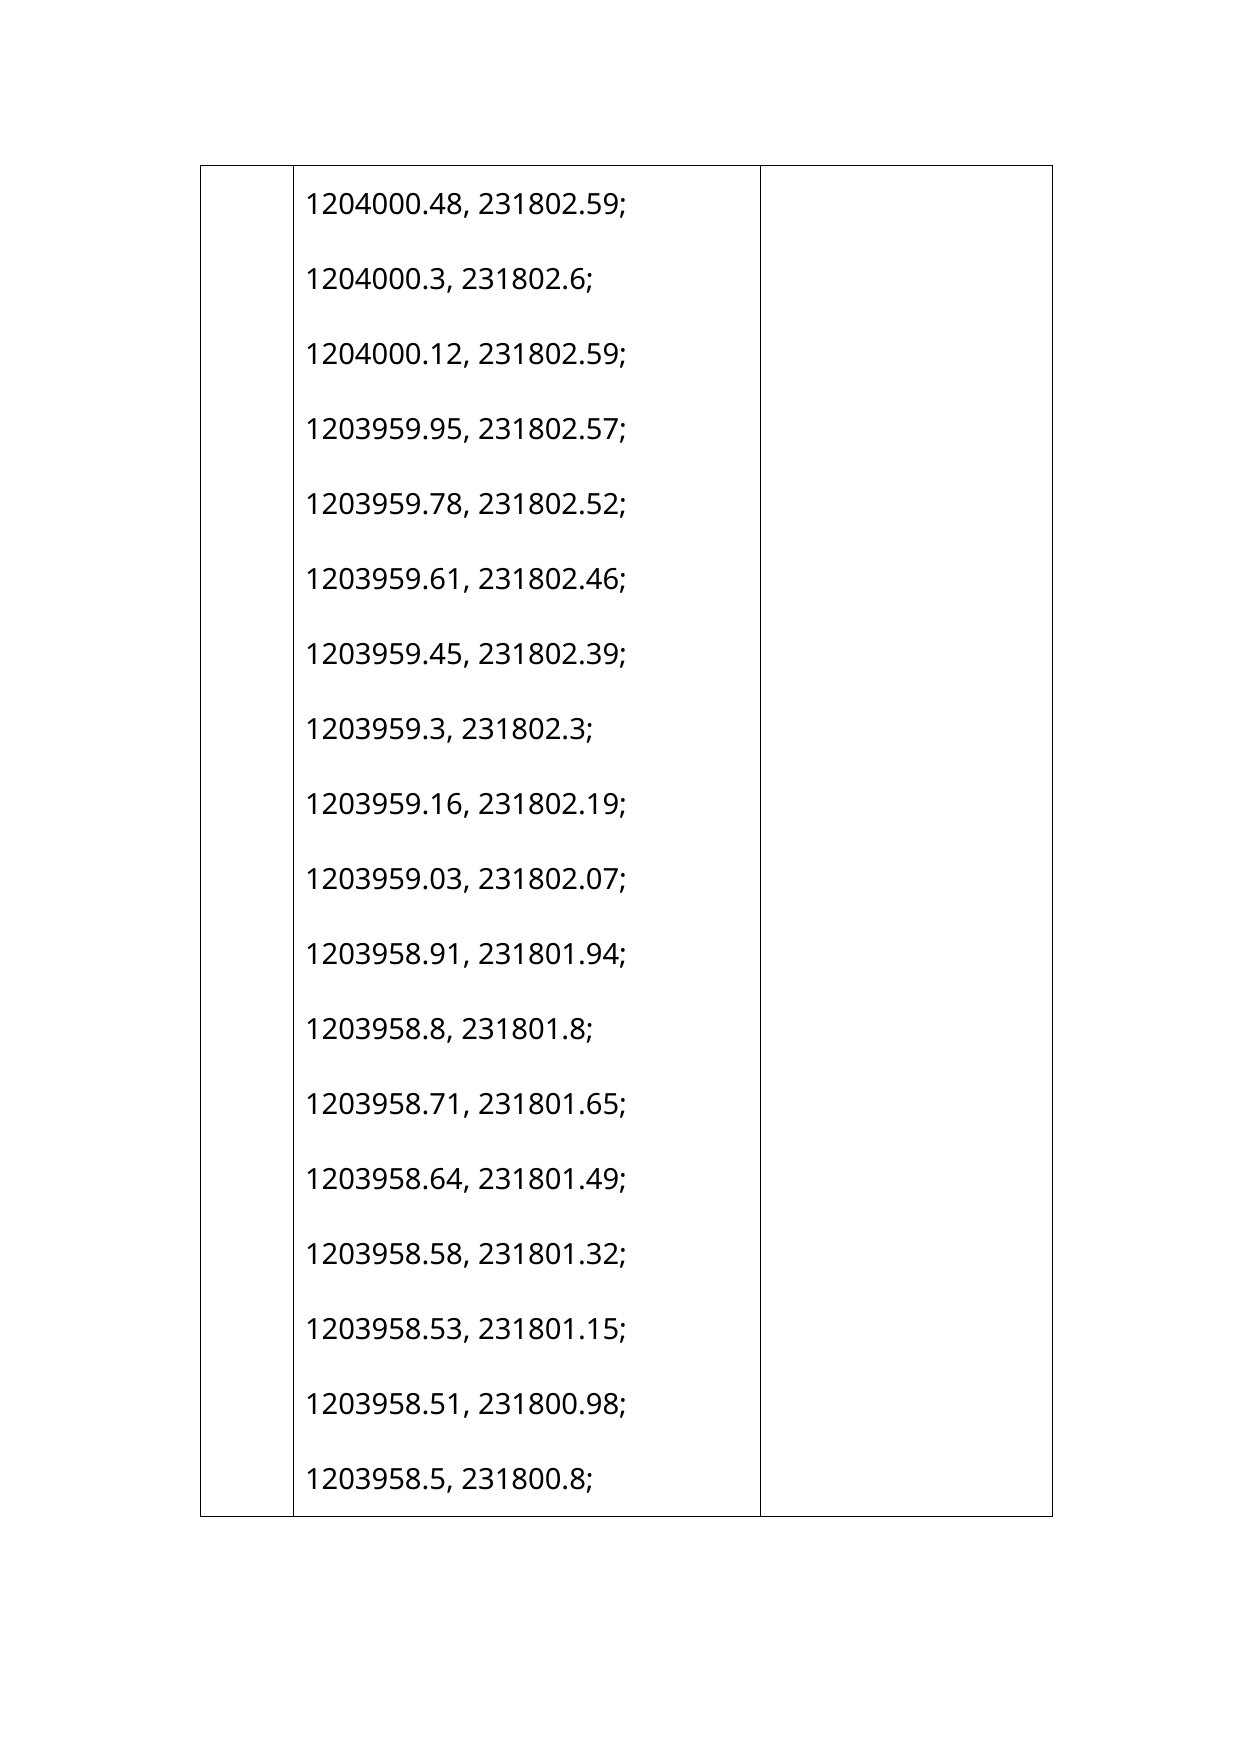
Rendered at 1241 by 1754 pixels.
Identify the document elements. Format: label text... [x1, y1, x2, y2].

table_cell [201, 166, 293, 1516]
table_cell [761, 166, 1052, 1516]
table_cell 1204000.48, 231802.59; 1204000.3, 231802.6; 1204000.12, 231802.59; 1203959.95, 231802.57; 1203959.78, 231802.52; 1203959.61, 231802.46; 1203959.45, 231802.39; 1203959.3, 231802.3; 1203959.16, 231802.19; 1203959.03, 231802.07; 1203958.91, 231801.94; 1203958.8, 231801.8; 1203958.71, 231801.65; 1203958.64, 231801.49; 1203958.58, 231801.32; 1203958.53, 231801.15; 1203958.51, 231800.98; 1203958.5, 231800.8; [294, 166, 760, 1516]
